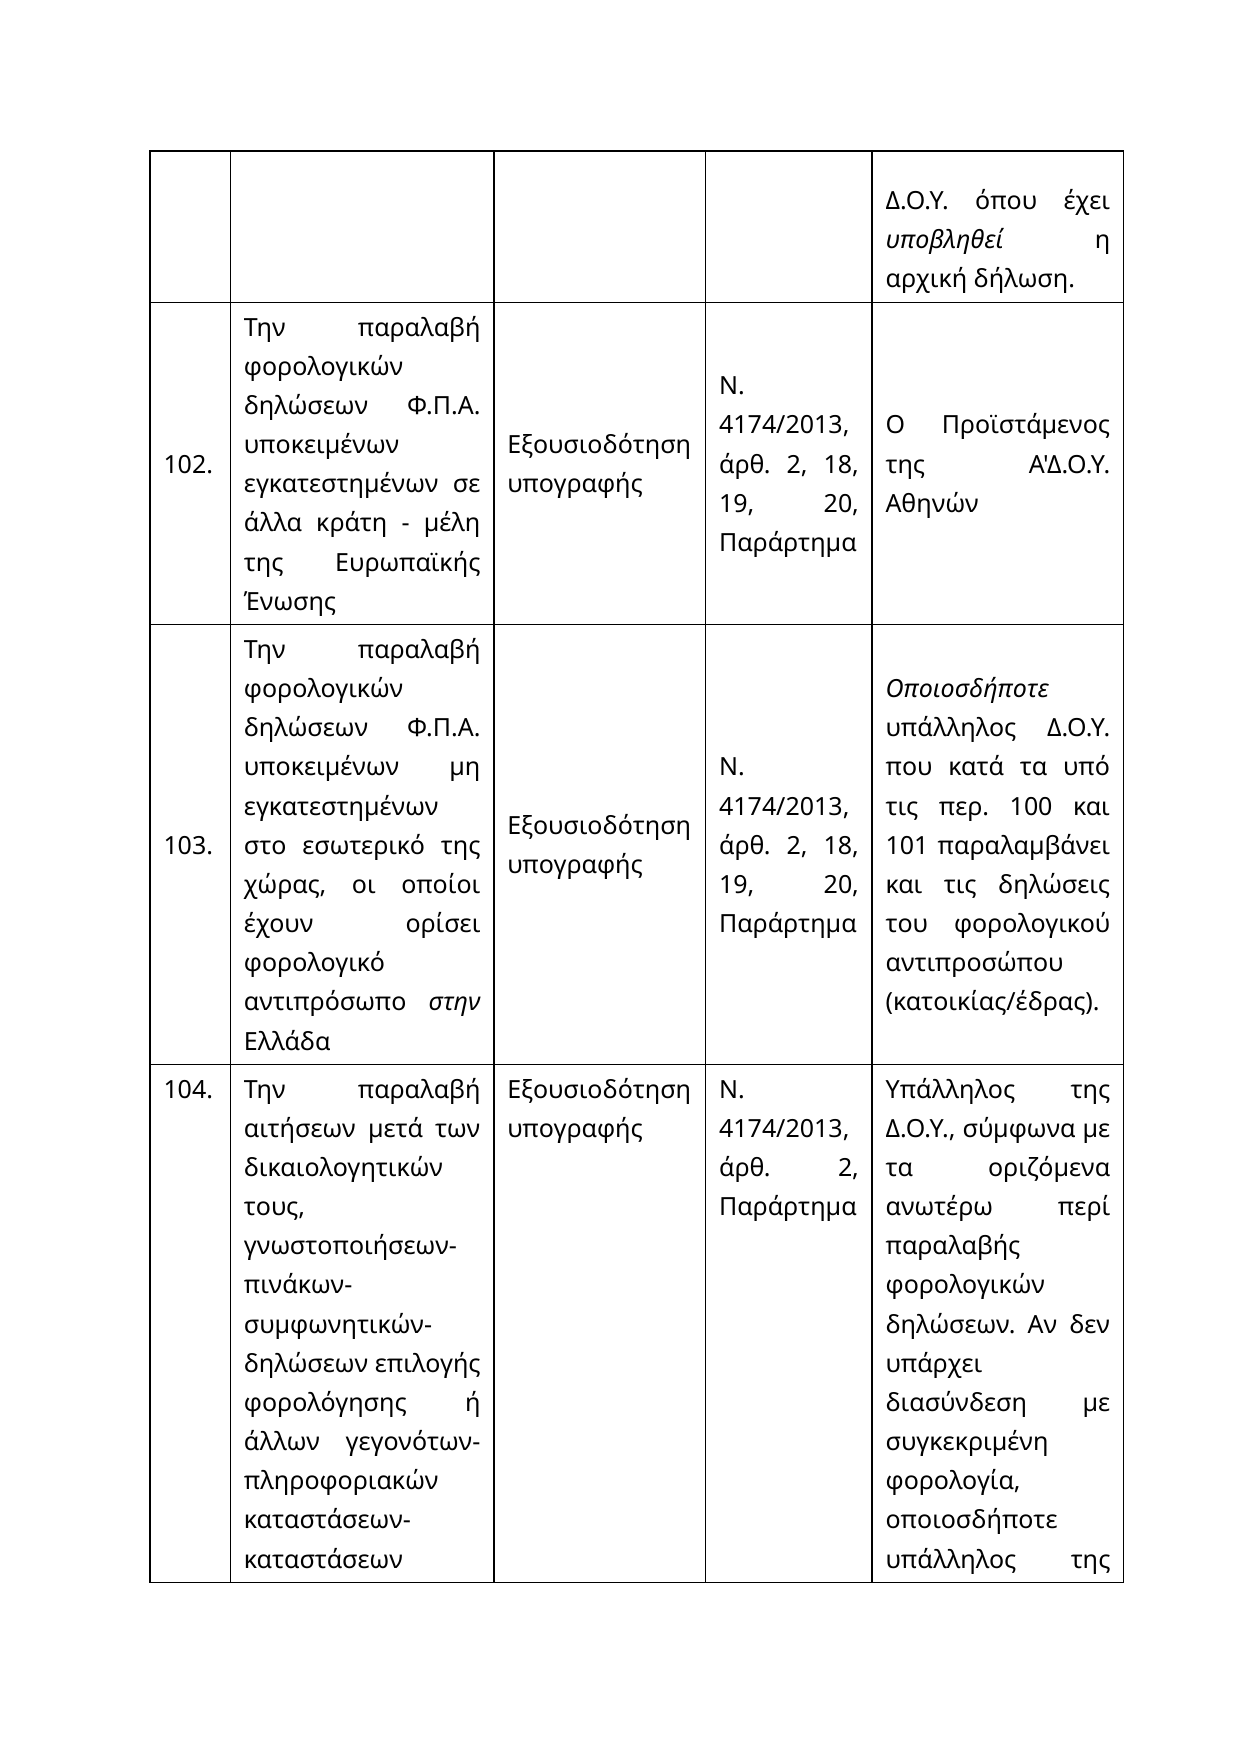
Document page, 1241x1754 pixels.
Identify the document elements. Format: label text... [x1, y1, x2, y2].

table_cell Υπάλληλος της Δ.Ο.Υ., σύμφωνα με τα οριζόμενα ανωτέρω περί παραλαβής φορολογικών δηλώσεων. Αν δεν υπάρχει διασύνδεση με συγκεκριμένη φορολογία, οποιοσδήποτε υπάλληλος της [873, 1065, 1123, 1582]
table_cell 103. [151, 625, 230, 1063]
table_header [231, 152, 493, 301]
table_header [151, 152, 230, 301]
table_cell Την παραλαβή φορολογικών δηλώσεων Φ.Π.Α. υποκειμένων μη εγκατεστημένων στο εσωτερικό της χώρας, οι οποίοι έχουν ορίσει φορολογικό αντιπρόσωπο στην Ελλάδα [231, 625, 493, 1063]
table_cell Ο Προϊστάμενος της Α'Δ.Ο.Υ. Αθηνών [873, 303, 1123, 624]
table_cell Την παραλαβή αιτήσεων μετά των δικαιολογητικών τους, γνωστοποιήσεων- πινάκων- συμφωνητικών-δηλώσεων επιλογής φορολόγησης ή άλλων γεγονότων- πληροφοριακών καταστάσεων- καταστάσεων [231, 1065, 493, 1582]
table_cell Εξουσιοδότηση υπογραφής [495, 1065, 705, 1582]
table_cell Ν. 4174/2013, άρθ. 2, 18, 19, 20, Παράρτημα [706, 303, 871, 624]
table_cell Εξουσιοδότηση υπογραφής [495, 625, 705, 1063]
table_cell Την παραλαβή φορολογικών δηλώσεων Φ.Π.Α. υποκειμένων εγκατεστημένων σε άλλα κράτη - μέλη της Ευρωπαϊκής Ένωσης [231, 303, 493, 624]
table_cell 102. [151, 303, 230, 624]
table_cell Οποιοσδήποτε υπάλληλος Δ.Ο.Υ. που κατά τα υπό τις περ. 100 και 101 παραλαμβάνει και τις δηλώσεις του φορολογικού αντιπροσώπου (κατοικίας/έδρας). [873, 625, 1123, 1063]
table_cell Ν. 4174/2013, άρθ. 2, Παράρτημα [706, 1065, 871, 1582]
table_cell 104. [151, 1065, 230, 1582]
table_cell Εξουσιοδότηση υπογραφής [495, 303, 705, 624]
table_header [495, 152, 705, 301]
table_header [706, 152, 871, 301]
table_cell Ν. 4174/2013, άρθ. 2, 18, 19, 20, Παράρτημα [706, 625, 871, 1063]
table_header Δ.Ο.Υ. όπου έχει υποβληθεί η αρχική δήλωση. [873, 152, 1123, 301]
